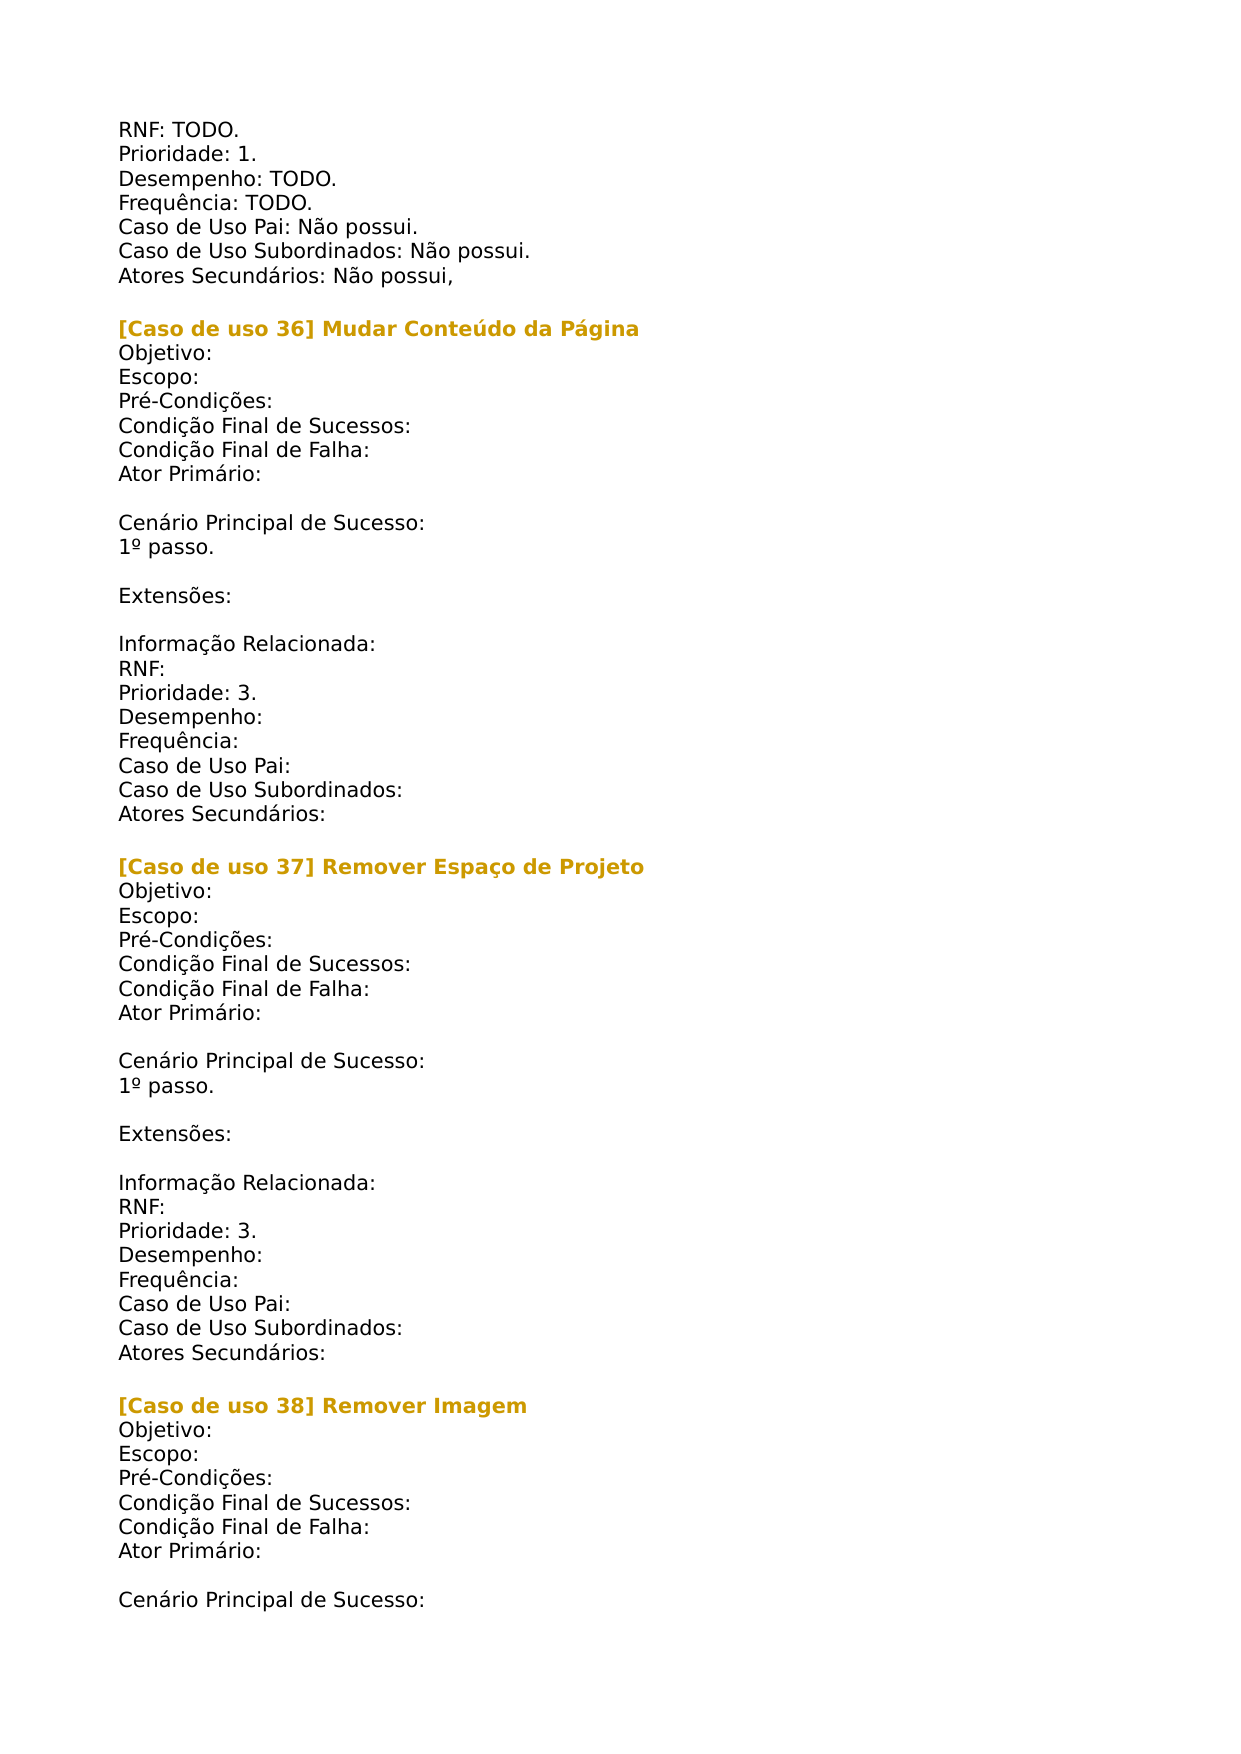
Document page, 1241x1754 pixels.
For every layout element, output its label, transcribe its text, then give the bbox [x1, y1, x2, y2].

text Atores Secundários: Não possui, [118, 264, 1122, 288]
text Condição Final de Sucessos: [118, 414, 1122, 438]
text Extensões: [118, 1122, 1122, 1146]
text Atores Secundários: [118, 802, 1122, 826]
text Prioridade: 3. [118, 681, 1122, 705]
text 1º passo. [118, 1074, 1122, 1098]
text Condição Final de Sucessos: [118, 952, 1122, 977]
text [Caso de uso 37] Remover Espaço de Projeto [118, 855, 1122, 879]
text Ator Primário: [118, 1539, 1122, 1563]
text Condição Final de Falha: [118, 1515, 1122, 1539]
text Pré-Condições: [118, 928, 1122, 952]
text Extensões: [118, 584, 1122, 608]
text [Caso de uso 36] Mudar Conteúdo da Página [118, 317, 1122, 341]
text RNF: [118, 657, 1122, 681]
text Atores Secundários: [118, 1341, 1122, 1365]
text Desempenho: TODO. [118, 167, 1122, 191]
text Escopo: [118, 904, 1122, 928]
text Frequência: [118, 1268, 1122, 1292]
text Desempenho: [118, 1243, 1122, 1268]
text [Caso de uso 38] Remover Imagem [118, 1394, 1122, 1418]
text Escopo: [118, 365, 1122, 389]
text Prioridade: 3. [118, 1219, 1122, 1243]
text Informação Relacionada: [118, 1171, 1122, 1195]
text RNF: TODO. [118, 118, 1122, 142]
text Ator Primário: [118, 462, 1122, 487]
text Pré-Condições: [118, 1466, 1122, 1491]
text Objetivo: [118, 879, 1122, 904]
text Caso de Uso Pai: [118, 754, 1122, 778]
text 1º passo. [118, 535, 1122, 559]
text Caso de Uso Subordinados: [118, 778, 1122, 802]
text Prioridade: 1. [118, 142, 1122, 167]
text Cenário Principal de Sucesso: [118, 1049, 1122, 1074]
text Frequência: TODO. [118, 191, 1122, 215]
text Condição Final de Sucessos: [118, 1491, 1122, 1515]
text Desempenho: [118, 705, 1122, 729]
text RNF: [118, 1195, 1122, 1219]
text Caso de Uso Subordinados: [118, 1316, 1122, 1341]
text Informação Relacionada: [118, 632, 1122, 657]
text Caso de Uso Subordinados: Não possui. [118, 239, 1122, 264]
text Caso de Uso Pai: Não possui. [118, 215, 1122, 239]
text Caso de Uso Pai: [118, 1292, 1122, 1316]
text Ator Primário: [118, 1001, 1122, 1025]
text Pré-Condições: [118, 389, 1122, 414]
text Escopo: [118, 1442, 1122, 1466]
text Cenário Principal de Sucesso: [118, 1588, 1122, 1612]
text Objetivo: [118, 341, 1122, 365]
text Objetivo: [118, 1418, 1122, 1442]
text Condição Final de Falha: [118, 977, 1122, 1001]
text Condição Final de Falha: [118, 438, 1122, 462]
text Frequência: [118, 729, 1122, 754]
text Cenário Principal de Sucesso: [118, 511, 1122, 535]
